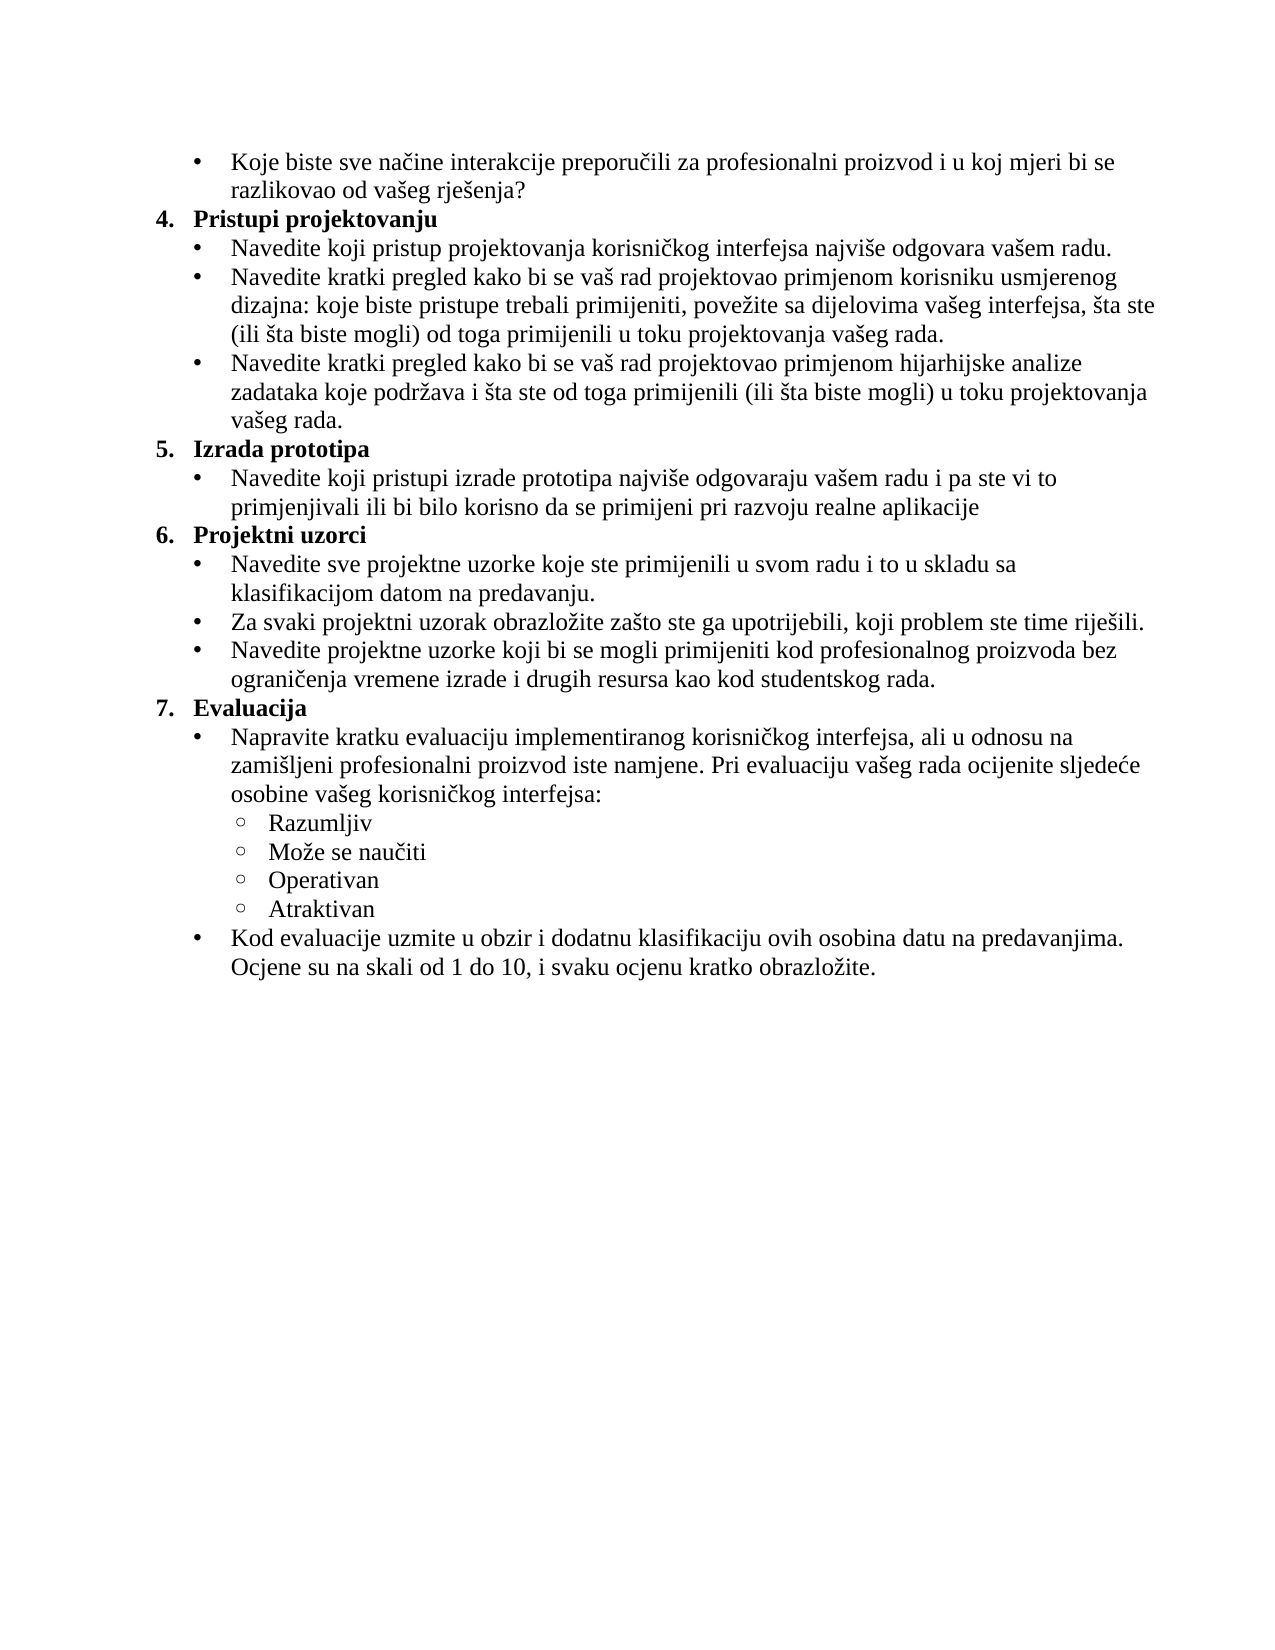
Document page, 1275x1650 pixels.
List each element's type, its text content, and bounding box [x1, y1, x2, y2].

list Projektni uzorci [156, 521, 1157, 549]
list Navedite koji pristupi izrade prototipa najviše odgovaraju vašem radu i pa ste vi to primjenjivali ili bi bilo korisno da se primijeni pri razvoju realne aplikacije [193, 463, 1157, 521]
list Napravite kratku evaluaciju implementiranog korisničkog interfejsa, ali u odnosu na zamišljeni profesionalni proizvod iste namjene. Pri evaluaciju vašeg rada ocijenite sljedeće osobine vašeg korisničkog interfejsa: [193, 722, 1157, 808]
list Operativan [231, 866, 1157, 894]
list Navedite kratki pregled kako bi se vaš rad projektovao primjenom korisniku usmjerenog dizajna: koje biste pristupe trebali primijeniti, povežite sa dijelovima vašeg interfejsa, šta ste (ili šta biste mogli) od toga primijenili u toku projektovanja vašeg rada. [193, 262, 1157, 348]
list Navedite kratki pregled kako bi se vaš rad projektovao primjenom hijarhijske analize zadataka koje podržava i šta ste od toga primijenili (ili šta biste mogli) u toku projektovanja vašeg rada. [193, 348, 1157, 434]
list Za svaki projektni uzorak obrazložite zašto ste ga upotrijebili, koji problem ste time riješili. [193, 607, 1157, 636]
list Navedite sve projektne uzorke koje ste primijenili u svom radu i to u skladu sa klasifikacijom datom na predavanju. [193, 549, 1157, 607]
list Atraktivan [231, 894, 1157, 923]
list Pristupi projektovanju [156, 204, 1157, 233]
list Izrada prototipa [156, 434, 1157, 463]
list Navedite koji pristup projektovanja korisničkog interfejsa najviše odgovara vašem radu. [193, 233, 1157, 262]
list Može se naučiti [231, 837, 1157, 866]
list Koje biste sve načine interakcije preporučili za profesionalni proizvod i u koj mjeri bi se razlikovao od vašeg rješenja? [193, 147, 1157, 204]
list Evaluacija [156, 693, 1157, 722]
list Razumljiv [231, 808, 1157, 837]
list Navedite projektne uzorke koji bi se mogli primijeniti kod profesionalnog proizvoda bez ograničenja vremene izrade i drugih resursa kao kod studentskog rada. [193, 636, 1157, 693]
list Kod evaluacije uzmite u obzir i dodatnu klasifikaciju ovih osobina datu na predavanjima. Ocjene su na skali od 1 do 10, i svaku ocjenu kratko obrazložite. [193, 923, 1157, 981]
